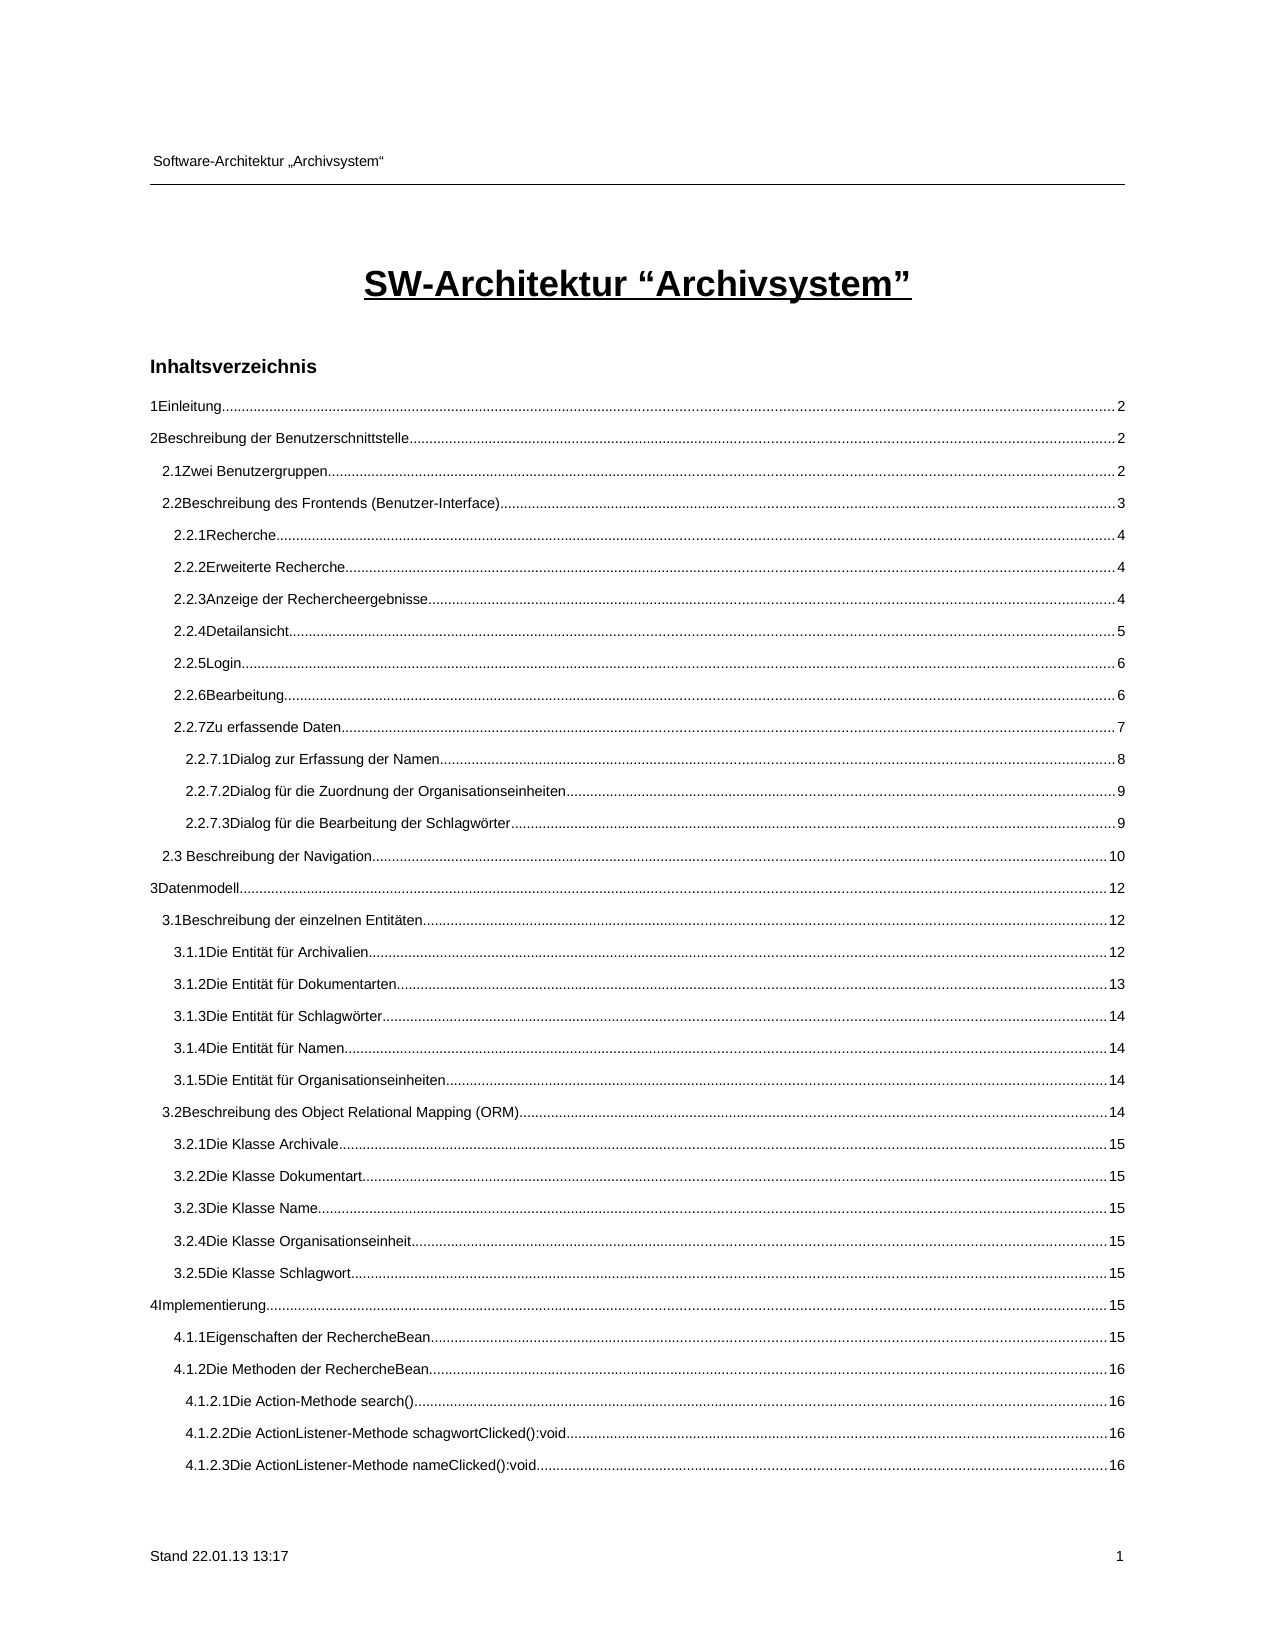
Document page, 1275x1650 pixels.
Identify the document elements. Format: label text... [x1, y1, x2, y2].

text 3.1.5Die Entität für Organisationseinheiten 14 [174, 1073, 1125, 1101]
text 2.1Zwei Benutzergruppen 2 [162, 463, 1125, 491]
text 3Datenmodell 12 [150, 880, 1125, 908]
text 4.1.2.3Die ActionListener-Methode nameClicked():void 16 [185, 1458, 1125, 1486]
text 1Einleitung 2 [150, 399, 1125, 427]
text 3.1.2Die Entität für Dokumentarten 13 [174, 976, 1125, 1004]
text 3.2.5Die Klasse Schlagwort 15 [174, 1265, 1125, 1293]
text 2.2.1Recherche 4 [174, 527, 1125, 555]
text 3.2.4Die Klasse Organisationseinheit 15 [174, 1233, 1125, 1261]
text 2.2.2Erweiterte Recherche 4 [174, 559, 1125, 587]
text 4.1.2Die Methoden der RechercheBean 16 [174, 1361, 1125, 1389]
text 2.2.7.1Dialog zur Erfassung der Namen 8 [185, 752, 1125, 780]
text 2.2.3Anzeige der Rechercheergebnisse 4 [174, 591, 1125, 619]
text 4Implementierung 15 [150, 1297, 1125, 1325]
subtitle Inhaltsverzeichnis [150, 356, 1125, 393]
text 2.2.4Detailansicht 5 [174, 623, 1125, 651]
text 3.1.4Die Entität für Namen 14 [174, 1041, 1125, 1068]
text 3.2.1Die Klasse Archivale 15 [174, 1137, 1125, 1165]
text 2.3 Beschreibung der Navigation 10 [162, 848, 1125, 876]
text 2.2.5Login 6 [174, 656, 1125, 683]
text 2.2.6Bearbeitung 6 [174, 688, 1125, 716]
text 3.1.3Die Entität für Schlagwörter 14 [174, 1008, 1125, 1036]
text 2.2.7.2Dialog für die Zuordnung der Organisationseinheiten 9 [185, 784, 1125, 812]
text 3.1Beschreibung der einzelnen Entitäten 12 [162, 912, 1125, 940]
text 2.2.7Zu erfassende Daten 7 [174, 720, 1125, 748]
text 2.2Beschreibung des Frontends (Benutzer-Interface) 3 [162, 495, 1125, 523]
text 4.1.2.2Die ActionListener-Methode schagwortClicked():void 16 [185, 1426, 1125, 1453]
text 4.1.2.1Die Action-Methode search() 16 [185, 1393, 1125, 1421]
text 3.2.2Die Klasse Dokumentart 15 [174, 1169, 1125, 1197]
title SW-Architektur “Archivsystem” [150, 263, 1125, 333]
text 2.2.7.3Dialog für die Bearbeitung der Schlagwörter 9 [185, 816, 1125, 844]
text 3.1.1Die Entität für Archivalien 12 [174, 944, 1125, 972]
text 2Beschreibung der Benutzerschnittstelle 2 [150, 431, 1125, 459]
text 3.2.3Die Klasse Name 15 [174, 1201, 1125, 1229]
text 4.1.1Eigenschaften der RechercheBean 15 [174, 1329, 1125, 1357]
text 3.2Beschreibung des Object Relational Mapping (ORM) 14 [162, 1105, 1125, 1133]
